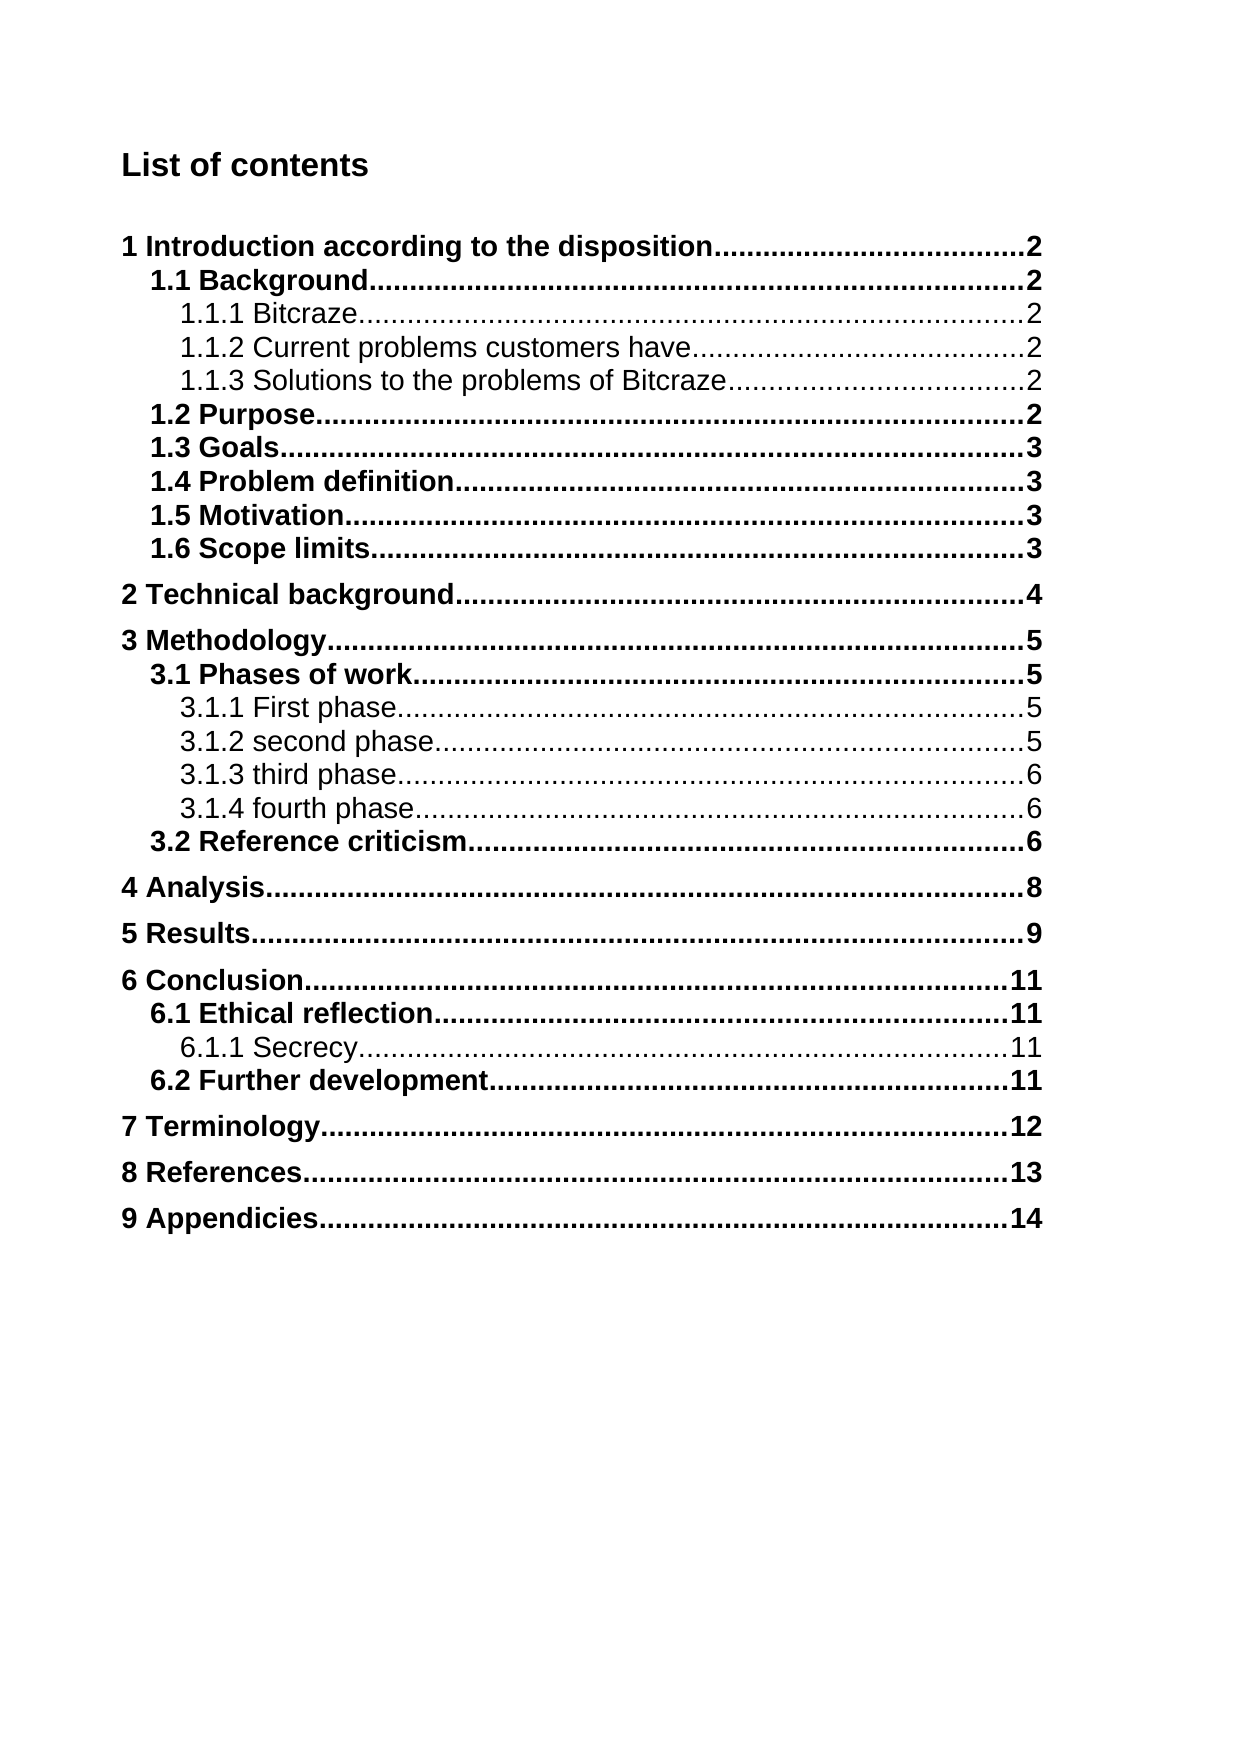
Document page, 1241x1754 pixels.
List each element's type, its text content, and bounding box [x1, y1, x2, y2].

text 1.4 Problem definition 3 [150, 464, 1042, 497]
text 3 Methodology 5 [121, 623, 1042, 657]
text 1 Introduction according to the disposition 2 [121, 229, 1042, 263]
text 3.2 Reference criticism 6 [150, 824, 1042, 858]
text 1.2 Purpose 2 [150, 397, 1042, 430]
text 3.1.2 second phase 5 [179, 724, 1042, 757]
text 1.1 Background 2 [150, 263, 1042, 296]
text 4 Analysis 8 [121, 870, 1042, 904]
text 2 Technical background 4 [121, 577, 1042, 611]
text 6.1.1 Secrecy 11 [179, 1029, 1042, 1063]
text 1.1.1 Bitcraze 2 [179, 296, 1042, 330]
text 1.1.2 Current problems customers have 2 [179, 330, 1042, 363]
text 3.1.3 third phase 6 [179, 757, 1042, 791]
text 1.1.3 Solutions to the problems of Bitcraze 2 [179, 363, 1042, 397]
text 6.1 Ethical reflection 11 [150, 996, 1042, 1029]
text 1.3 Goals 3 [150, 430, 1042, 464]
text 1.6 Scope limits 3 [150, 531, 1042, 564]
text 7 Terminology 12 [121, 1109, 1042, 1143]
text 8 References 13 [121, 1155, 1042, 1189]
text 3.1 Phases of work 5 [150, 657, 1042, 690]
text 3.1.4 fourth phase 6 [179, 791, 1042, 824]
text 6.2 Further development 11 [150, 1063, 1042, 1097]
text 6 Conclusion 11 [121, 962, 1042, 996]
text 3.1.1 First phase 5 [179, 690, 1042, 724]
subtitle List of contents [121, 145, 1042, 183]
text 1.5 Motivation 3 [150, 497, 1042, 531]
text 9 Appendicies 14 [121, 1201, 1042, 1235]
text 5 Results 9 [121, 916, 1042, 950]
